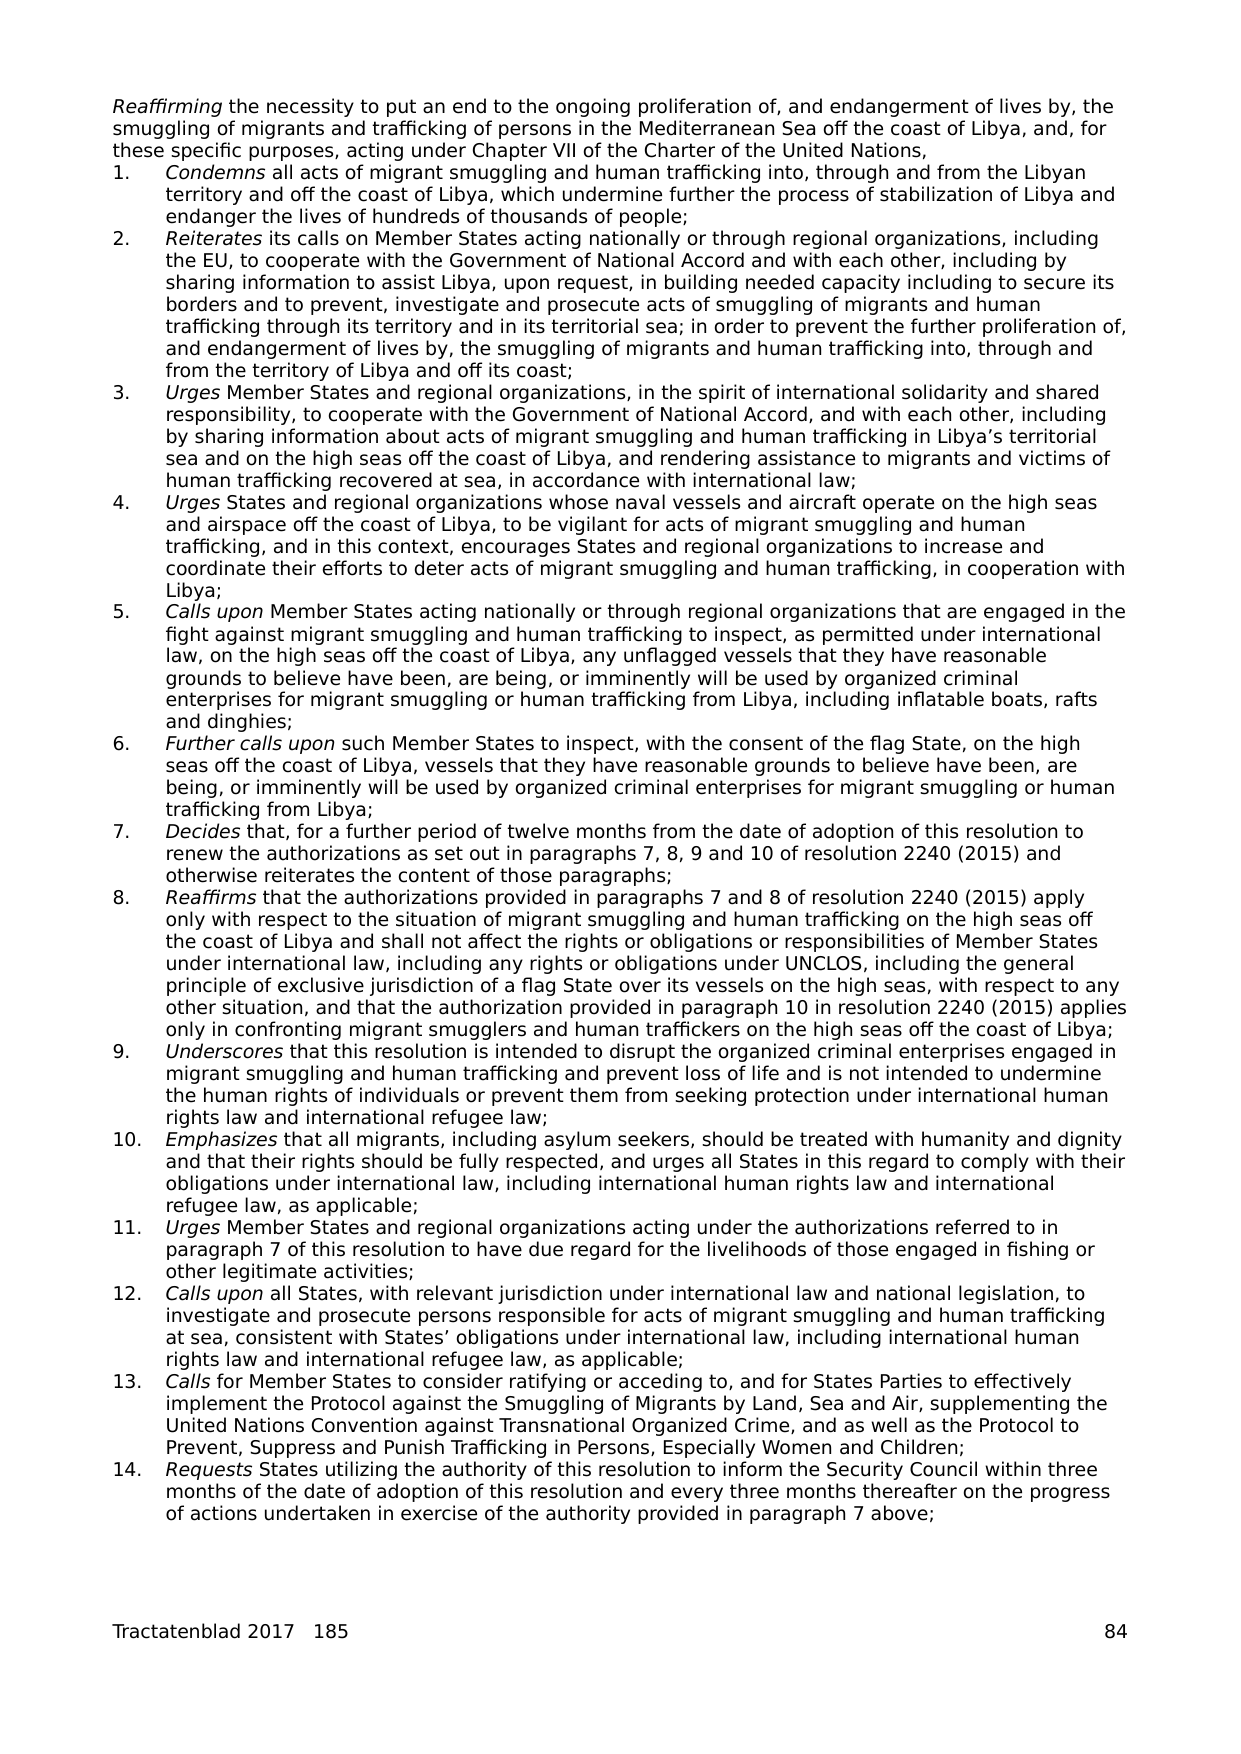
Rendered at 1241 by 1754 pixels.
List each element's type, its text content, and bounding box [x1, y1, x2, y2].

text 8. Reaffirms that the authorizations provided in paragraphs 7 and 8 of resolution 2240 (2015) apply only with respect to the situation of migrant smuggling and human trafficking on the high seas off the coast of Libya and shall not affect the rights or obligations or responsibilities of Member States under international law, including any rights or obligations under UNCLOS, including the general principle of exclusive jurisdiction of a flag State over its vessels on the high seas, with respect to any other situation, and that the authorization provided in paragraph 10 in resolution 2240 (2015) applies only in confronting migrant smugglers and human traffickers on the high seas off the coast of Libya; [112, 887, 1128, 1041]
text 9. Underscores that this resolution is intended to disrupt the organized criminal enterprises engaged in migrant smuggling and human trafficking and prevent loss of life and is not intended to undermine the human rights of individuals or prevent them from seeking protection under international human rights law and international refugee law; [112, 1041, 1128, 1129]
text 2. Reiterates its calls on Member States acting nationally or through regional organizations, including the EU, to cooperate with the Government of National Accord and with each other, including by sharing information to assist Libya, upon request, in building needed capacity including to secure its borders and to prevent, investigate and prosecute acts of smuggling of migrants and human trafficking through its territory and in its territorial sea; in order to prevent the further proliferation of, and endangerment of lives by, the smuggling of migrants and human trafficking into, through and from the territory of Libya and off its coast; [112, 228, 1128, 382]
text 12. Calls upon all States, with relevant jurisdiction under international law and national legislation, to investigate and prosecute persons responsible for acts of migrant smuggling and human trafficking at sea, consistent with States’ obligations under international law, including international human rights law and international refugee law, as applicable; [112, 1283, 1128, 1371]
text 10. Emphasizes that all migrants, including asylum seekers, should be treated with humanity and dignity and that their rights should be fully respected, and urges all States in this regard to comply with their obligations under international law, including international human rights law and international refugee law, as applicable; [112, 1129, 1128, 1217]
text Reaffirming the necessity to put an end to the ongoing proliferation of, and endangerment of lives by, the smuggling of migrants and trafficking of persons in the Mediterranean Sea off the coast of Libya, and, for these specific purposes, acting under Chapter VII of the Charter of the United Nations, [112, 96, 1128, 162]
text 13. Calls for Member States to consider ratifying or acceding to, and for States Parties to effectively implement the Protocol against the Smuggling of Migrants by Land, Sea and Air, supplementing the United Nations Convention against Transnational Organized Crime, and as well as the Protocol to Prevent, Suppress and Punish Trafficking in Persons, Especially Women and Children; [112, 1371, 1128, 1459]
text 3. Urges Member States and regional organizations, in the spirit of international solidarity and shared responsibility, to cooperate with the Government of National Accord, and with each other, including by sharing information about acts of migrant smuggling and human trafficking in Libya’s territorial sea and on the high seas off the coast of Libya, and rendering assistance to migrants and victims of human trafficking recovered at sea, in accordance with international law; [112, 382, 1128, 492]
text 6. Further calls upon such Member States to inspect, with the consent of the flag State, on the high seas off the coast of Libya, vessels that they have reasonable grounds to believe have been, are being, or imminently will be used by organized criminal enterprises for migrant smuggling or human trafficking from Libya; [112, 733, 1128, 821]
text 1. Condemns all acts of migrant smuggling and human trafficking into, through and from the Libyan territory and off the coast of Libya, which undermine further the process of stabilization of Libya and endanger the lives of hundreds of thousands of people; [112, 162, 1128, 228]
text 14. Requests States utilizing the authority of this resolution to inform the Security Council within three months of the date of adoption of this resolution and every three months thereafter on the progress of actions undertaken in exercise of the authority provided in paragraph 7 above; [112, 1459, 1128, 1524]
text 4. Urges States and regional organizations whose naval vessels and aircraft operate on the high seas and airspace off the coast of Libya, to be vigilant for acts of migrant smuggling and human trafficking, and in this context, encourages States and regional organizations to increase and coordinate their efforts to deter acts of migrant smuggling and human trafficking, in cooperation with Libya; [112, 492, 1128, 601]
text 5. Calls upon Member States acting nationally or through regional organizations that are engaged in the fight against migrant smuggling and human trafficking to inspect, as permitted under international law, on the high seas off the coast of Libya, any unflagged vessels that they have reasonable grounds to believe have been, are being, or imminently will be used by organized criminal enterprises for migrant smuggling or human trafficking from Libya, including inflatable boats, rafts and dinghies; [112, 601, 1128, 733]
text 7. Decides that, for a further period of twelve months from the date of adoption of this resolution to renew the authorizations as set out in paragraphs 7, 8, 9 and 10 of resolution 2240 (2015) and otherwise reiterates the content of those paragraphs; [112, 821, 1128, 887]
text 11. Urges Member States and regional organizations acting under the authorizations referred to in paragraph 7 of this resolution to have due regard for the livelihoods of those engaged in fishing or other legitimate activities; [112, 1217, 1128, 1283]
